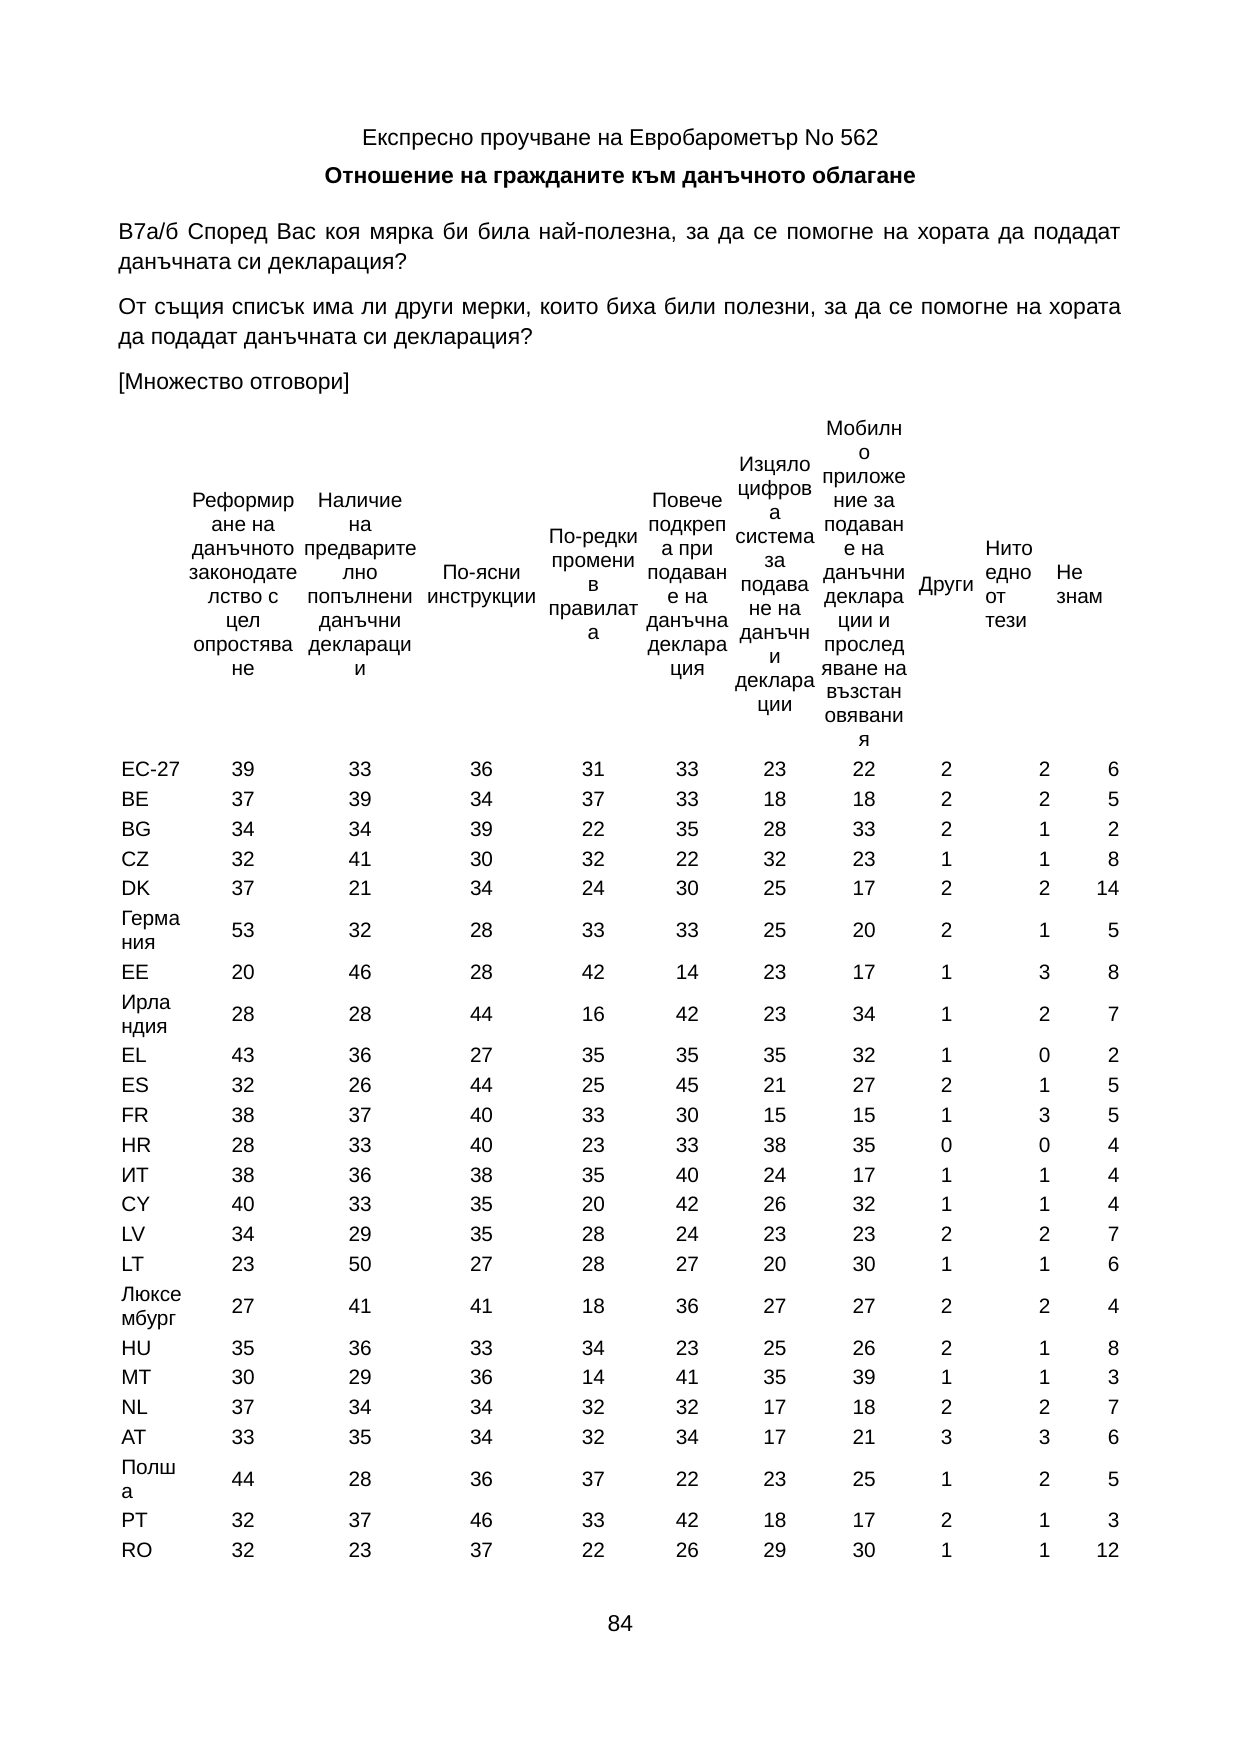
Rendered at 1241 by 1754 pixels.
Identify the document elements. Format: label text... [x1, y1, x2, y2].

table_cell 18 [544, 1279, 642, 1332]
table_cell 33 [643, 1130, 732, 1159]
table_header Други [910, 413, 982, 754]
table_cell 4 [1053, 1189, 1122, 1219]
table_cell 28 [185, 987, 301, 1040]
table_cell 39 [301, 784, 419, 814]
table_cell 7 [1053, 1392, 1122, 1422]
table_cell Германия [118, 903, 185, 957]
table_cell 2 [982, 873, 1053, 903]
table_cell 1 [910, 1452, 982, 1505]
table_cell 24 [544, 873, 642, 903]
table_cell 2 [910, 903, 982, 957]
table_cell 3 [982, 957, 1053, 987]
table_cell 37 [185, 1392, 301, 1422]
table_cell 30 [643, 1100, 732, 1130]
table_cell 37 [544, 784, 642, 814]
table_cell 34 [643, 1422, 732, 1452]
table_cell 1 [982, 1535, 1053, 1565]
table_cell 35 [419, 1219, 544, 1249]
table_cell 32 [544, 844, 642, 873]
table_header По-редки промени в правилата [544, 413, 642, 754]
table_cell 28 [419, 957, 544, 987]
table_cell 27 [818, 1279, 910, 1332]
table_cell Ирландия [118, 987, 185, 1040]
table_cell 28 [301, 987, 419, 1040]
table_cell 20 [818, 903, 910, 957]
table_cell 6 [1053, 1422, 1122, 1452]
table_cell FR [118, 1100, 185, 1130]
table_cell 40 [419, 1130, 544, 1159]
table_cell 29 [301, 1219, 419, 1249]
table_cell 35 [544, 1040, 642, 1070]
table_cell 5 [1053, 784, 1122, 814]
table_cell 33 [544, 1100, 642, 1130]
table_cell 44 [419, 1070, 544, 1100]
table_cell 33 [544, 1505, 642, 1535]
table_cell 23 [732, 754, 818, 784]
table_cell 22 [544, 814, 642, 843]
table_cell 37 [544, 1452, 642, 1505]
table_cell 28 [301, 1452, 419, 1505]
table_cell 32 [301, 903, 419, 957]
table_cell 4 [1053, 1160, 1122, 1189]
table_cell 1 [910, 844, 982, 873]
table_cell 26 [301, 1070, 419, 1100]
table_cell 0 [910, 1130, 982, 1159]
table_cell 25 [818, 1452, 910, 1505]
table_cell 37 [185, 784, 301, 814]
table_cell 17 [732, 1392, 818, 1422]
table_cell 35 [643, 1040, 732, 1070]
table_cell 34 [419, 1422, 544, 1452]
table_cell 44 [419, 987, 544, 1040]
table_cell 1 [910, 957, 982, 987]
table_cell ES [118, 1070, 185, 1100]
table_cell 28 [732, 814, 818, 843]
table_cell 6 [1053, 1249, 1122, 1279]
table_cell 34 [544, 1333, 642, 1362]
table_cell 46 [419, 1505, 544, 1535]
table_cell 32 [544, 1422, 642, 1452]
table_cell 41 [301, 1279, 419, 1332]
table_cell 23 [732, 1452, 818, 1505]
table_cell 38 [732, 1130, 818, 1159]
table_cell 4 [1053, 1279, 1122, 1332]
table_cell 8 [1053, 957, 1122, 987]
table_cell 23 [643, 1333, 732, 1362]
table_cell 26 [732, 1189, 818, 1219]
table_cell 35 [732, 1040, 818, 1070]
table_cell 15 [818, 1100, 910, 1130]
text В7а/б Според Вас коя мярка би била най-полезна, за да се помогне на хората да подадат данъчната си декларация? [118, 218, 1122, 275]
table_cell 2 [910, 754, 982, 784]
table_cell ЕС-27 [118, 754, 185, 784]
table_cell 25 [732, 873, 818, 903]
table_cell 3 [982, 1100, 1053, 1130]
table_cell 30 [818, 1535, 910, 1565]
table_cell 36 [301, 1333, 419, 1362]
table_cell 1 [982, 1505, 1053, 1535]
table_cell 17 [818, 1505, 910, 1535]
table_cell 3 [910, 1422, 982, 1452]
table_header Повече подкрепа при подаване на данъчна декларация [643, 413, 732, 754]
table_cell 34 [419, 1392, 544, 1422]
table_cell 23 [732, 957, 818, 987]
table_cell 5 [1053, 1070, 1122, 1100]
table_cell 46 [301, 957, 419, 987]
table_cell 34 [419, 873, 544, 903]
table_cell 40 [643, 1160, 732, 1189]
table_cell 30 [419, 844, 544, 873]
table_cell 37 [301, 1100, 419, 1130]
table_cell 22 [818, 754, 910, 784]
table_cell 24 [732, 1160, 818, 1189]
table_cell 18 [732, 784, 818, 814]
table_cell 1 [982, 1189, 1053, 1219]
table_cell 35 [301, 1422, 419, 1452]
table_cell 39 [185, 754, 301, 784]
table_cell 21 [301, 873, 419, 903]
table_cell 38 [419, 1160, 544, 1189]
table_cell 23 [818, 1219, 910, 1249]
table_cell 8 [1053, 844, 1122, 873]
table_cell 3 [1053, 1505, 1122, 1535]
table_cell 44 [185, 1452, 301, 1505]
table_cell 1 [982, 1333, 1053, 1362]
table_cell 32 [643, 1392, 732, 1422]
table_cell 2 [910, 1392, 982, 1422]
table_cell 29 [732, 1535, 818, 1565]
table_cell 1 [910, 1160, 982, 1189]
text [Множество отговори] [118, 368, 1122, 394]
table_cell 50 [301, 1249, 419, 1279]
table_cell 32 [732, 844, 818, 873]
table_cell 33 [301, 1130, 419, 1159]
table_cell 14 [643, 957, 732, 987]
table_cell 31 [544, 754, 642, 784]
table_cell CZ [118, 844, 185, 873]
table_cell 38 [185, 1160, 301, 1189]
table_cell 42 [643, 1189, 732, 1219]
table_cell 18 [818, 784, 910, 814]
table_cell 32 [185, 844, 301, 873]
table_cell 36 [301, 1160, 419, 1189]
table_cell 30 [643, 873, 732, 903]
table_cell 17 [732, 1422, 818, 1452]
table_cell 32 [185, 1070, 301, 1100]
table_cell 35 [643, 814, 732, 843]
table_cell 53 [185, 903, 301, 957]
table_cell 2 [910, 1333, 982, 1362]
table_cell 25 [732, 903, 818, 957]
table_cell 27 [643, 1249, 732, 1279]
table_cell 2 [910, 1279, 982, 1332]
table_cell 15 [732, 1100, 818, 1130]
table_cell 18 [818, 1392, 910, 1422]
table_cell 14 [1053, 873, 1122, 903]
table_cell HU [118, 1333, 185, 1362]
table_cell BG [118, 814, 185, 843]
table_header [118, 413, 185, 754]
table_cell 17 [818, 957, 910, 987]
table_header По-ясни инструкции [419, 413, 544, 754]
table_cell 16 [544, 987, 642, 1040]
table_cell 1 [982, 903, 1053, 957]
table_cell 32 [818, 1040, 910, 1070]
table_cell 2 [1053, 1040, 1122, 1070]
table_cell 0 [982, 1130, 1053, 1159]
table_cell 27 [185, 1279, 301, 1332]
table_cell NL [118, 1392, 185, 1422]
table_cell EE [118, 957, 185, 987]
table_cell 2 [910, 1219, 982, 1249]
table_header Реформиране на данъчното законодателство с цел опростяване [185, 413, 301, 754]
table_cell 0 [982, 1040, 1053, 1070]
table_cell 17 [818, 1160, 910, 1189]
table_cell 42 [544, 957, 642, 987]
table_cell DK [118, 873, 185, 903]
table_cell 21 [818, 1422, 910, 1452]
table_cell 2 [910, 1505, 982, 1535]
table_cell 40 [185, 1189, 301, 1219]
table_cell 33 [643, 903, 732, 957]
table_cell 33 [643, 754, 732, 784]
table_cell 22 [544, 1535, 642, 1565]
table_cell 34 [185, 1219, 301, 1249]
table_cell 35 [732, 1362, 818, 1392]
table_cell Полша [118, 1452, 185, 1505]
table_cell 1 [910, 1249, 982, 1279]
table_cell 43 [185, 1040, 301, 1070]
table_cell 39 [419, 814, 544, 843]
table_cell 2 [910, 814, 982, 843]
table_cell 25 [732, 1333, 818, 1362]
table_cell 2 [982, 754, 1053, 784]
table_cell HR [118, 1130, 185, 1159]
text От същия списък има ли други мерки, които биха били полезни, за да се помогне на хората да подадат данъчната си декларация? [118, 293, 1122, 350]
table_cell 42 [643, 987, 732, 1040]
table_cell 37 [185, 873, 301, 903]
table_cell 28 [544, 1219, 642, 1249]
table_cell 21 [732, 1070, 818, 1100]
table_cell 3 [982, 1422, 1053, 1452]
table_cell 41 [419, 1279, 544, 1332]
table_cell 1 [982, 1070, 1053, 1100]
table_cell 12 [1053, 1535, 1122, 1565]
table_cell 2 [982, 1219, 1053, 1249]
table_cell 37 [301, 1505, 419, 1535]
table_cell 7 [1053, 987, 1122, 1040]
table_cell EL [118, 1040, 185, 1070]
table_cell 45 [643, 1070, 732, 1100]
table_cell 4 [1053, 1130, 1122, 1159]
table_cell 23 [544, 1130, 642, 1159]
table_header Наличие на предварително попълнени данъчни декларации [301, 413, 419, 754]
table_cell 2 [910, 1070, 982, 1100]
table_cell 1 [982, 844, 1053, 873]
table_cell BE [118, 784, 185, 814]
table_cell AT [118, 1422, 185, 1452]
table_cell 3 [1053, 1362, 1122, 1392]
table_cell 33 [419, 1333, 544, 1362]
table_cell 1 [982, 814, 1053, 843]
table_cell 23 [301, 1535, 419, 1565]
table_cell 23 [732, 1219, 818, 1249]
table_cell 20 [185, 957, 301, 987]
table_cell 2 [910, 784, 982, 814]
table_cell 1 [982, 1160, 1053, 1189]
table_cell 27 [419, 1040, 544, 1070]
table_cell 1 [910, 1362, 982, 1392]
table_cell 38 [185, 1100, 301, 1130]
table_cell LV [118, 1219, 185, 1249]
table_cell 28 [419, 903, 544, 957]
table_cell 22 [643, 1452, 732, 1505]
table_header Изцяло цифрова система за подаване на данъчни декларации [732, 413, 818, 754]
table_cell 37 [419, 1535, 544, 1565]
table_cell 33 [185, 1422, 301, 1452]
table_cell 2 [1053, 814, 1122, 843]
table_cell 1 [910, 1535, 982, 1565]
table_cell 30 [185, 1362, 301, 1392]
table_cell 2 [982, 1452, 1053, 1505]
table_cell 22 [643, 844, 732, 873]
table_cell 1 [910, 1040, 982, 1070]
table_header Не знам [1053, 413, 1122, 754]
table_cell 36 [419, 1452, 544, 1505]
table_cell 23 [185, 1249, 301, 1279]
table_cell LT [118, 1249, 185, 1279]
table_cell 24 [643, 1219, 732, 1249]
table_cell 35 [544, 1160, 642, 1189]
table_cell 35 [419, 1189, 544, 1219]
table_cell 33 [544, 903, 642, 957]
table_cell 36 [419, 1362, 544, 1392]
table_header Мобилно приложение за подаване на данъчни декларации и проследяване на възстановявания [818, 413, 910, 754]
table_cell 2 [982, 1392, 1053, 1422]
table_cell MT [118, 1362, 185, 1392]
table_cell 41 [643, 1362, 732, 1392]
table_cell 1 [982, 1362, 1053, 1392]
table_cell 28 [544, 1249, 642, 1279]
table_cell 32 [185, 1505, 301, 1535]
table_cell 39 [818, 1362, 910, 1392]
table_cell 33 [818, 814, 910, 843]
table_cell 17 [818, 873, 910, 903]
table_cell 26 [818, 1333, 910, 1362]
table_cell 2 [910, 873, 982, 903]
table_cell 41 [301, 844, 419, 873]
table_cell 2 [982, 987, 1053, 1040]
table_cell 35 [185, 1333, 301, 1362]
table_cell 32 [818, 1189, 910, 1219]
table_cell 36 [419, 754, 544, 784]
table_cell 8 [1053, 1333, 1122, 1362]
table_cell 14 [544, 1362, 642, 1392]
table_cell 34 [419, 784, 544, 814]
table_cell 5 [1053, 903, 1122, 957]
table_cell 33 [301, 1189, 419, 1219]
table_cell 36 [643, 1279, 732, 1332]
table_cell 40 [419, 1100, 544, 1130]
table_cell 30 [818, 1249, 910, 1279]
table_cell 20 [732, 1249, 818, 1279]
table_cell 18 [732, 1505, 818, 1535]
table_cell 27 [419, 1249, 544, 1279]
table_cell 1 [910, 1189, 982, 1219]
table_cell 25 [544, 1070, 642, 1100]
table_cell Люксембург [118, 1279, 185, 1332]
table_cell RO [118, 1535, 185, 1565]
table_cell 42 [643, 1505, 732, 1535]
table_cell 35 [818, 1130, 910, 1159]
table_cell 1 [910, 1100, 982, 1130]
table_cell 28 [185, 1130, 301, 1159]
table_cell 6 [1053, 754, 1122, 784]
table_cell 29 [301, 1362, 419, 1392]
table_cell 34 [301, 1392, 419, 1422]
table_cell 34 [301, 814, 419, 843]
table_cell ИТ [118, 1160, 185, 1189]
table_cell 23 [818, 844, 910, 873]
table_cell 34 [818, 987, 910, 1040]
table_cell 32 [544, 1392, 642, 1422]
table_cell PT [118, 1505, 185, 1535]
table_cell 5 [1053, 1452, 1122, 1505]
table_cell 27 [818, 1070, 910, 1100]
table_cell 1 [982, 1249, 1053, 1279]
table_cell 2 [982, 784, 1053, 814]
table_cell 36 [301, 1040, 419, 1070]
table_cell 33 [301, 754, 419, 784]
table_cell 7 [1053, 1219, 1122, 1249]
table_cell CY [118, 1189, 185, 1219]
table_header Нито едно от тези [982, 413, 1053, 754]
table_cell 32 [185, 1535, 301, 1565]
table_cell 34 [185, 814, 301, 843]
table_cell 5 [1053, 1100, 1122, 1130]
table_cell 20 [544, 1189, 642, 1219]
table_cell 2 [982, 1279, 1053, 1332]
table_cell 26 [643, 1535, 732, 1565]
table_cell 23 [732, 987, 818, 1040]
table_cell 27 [732, 1279, 818, 1332]
table_cell 1 [910, 987, 982, 1040]
table_cell 33 [643, 784, 732, 814]
